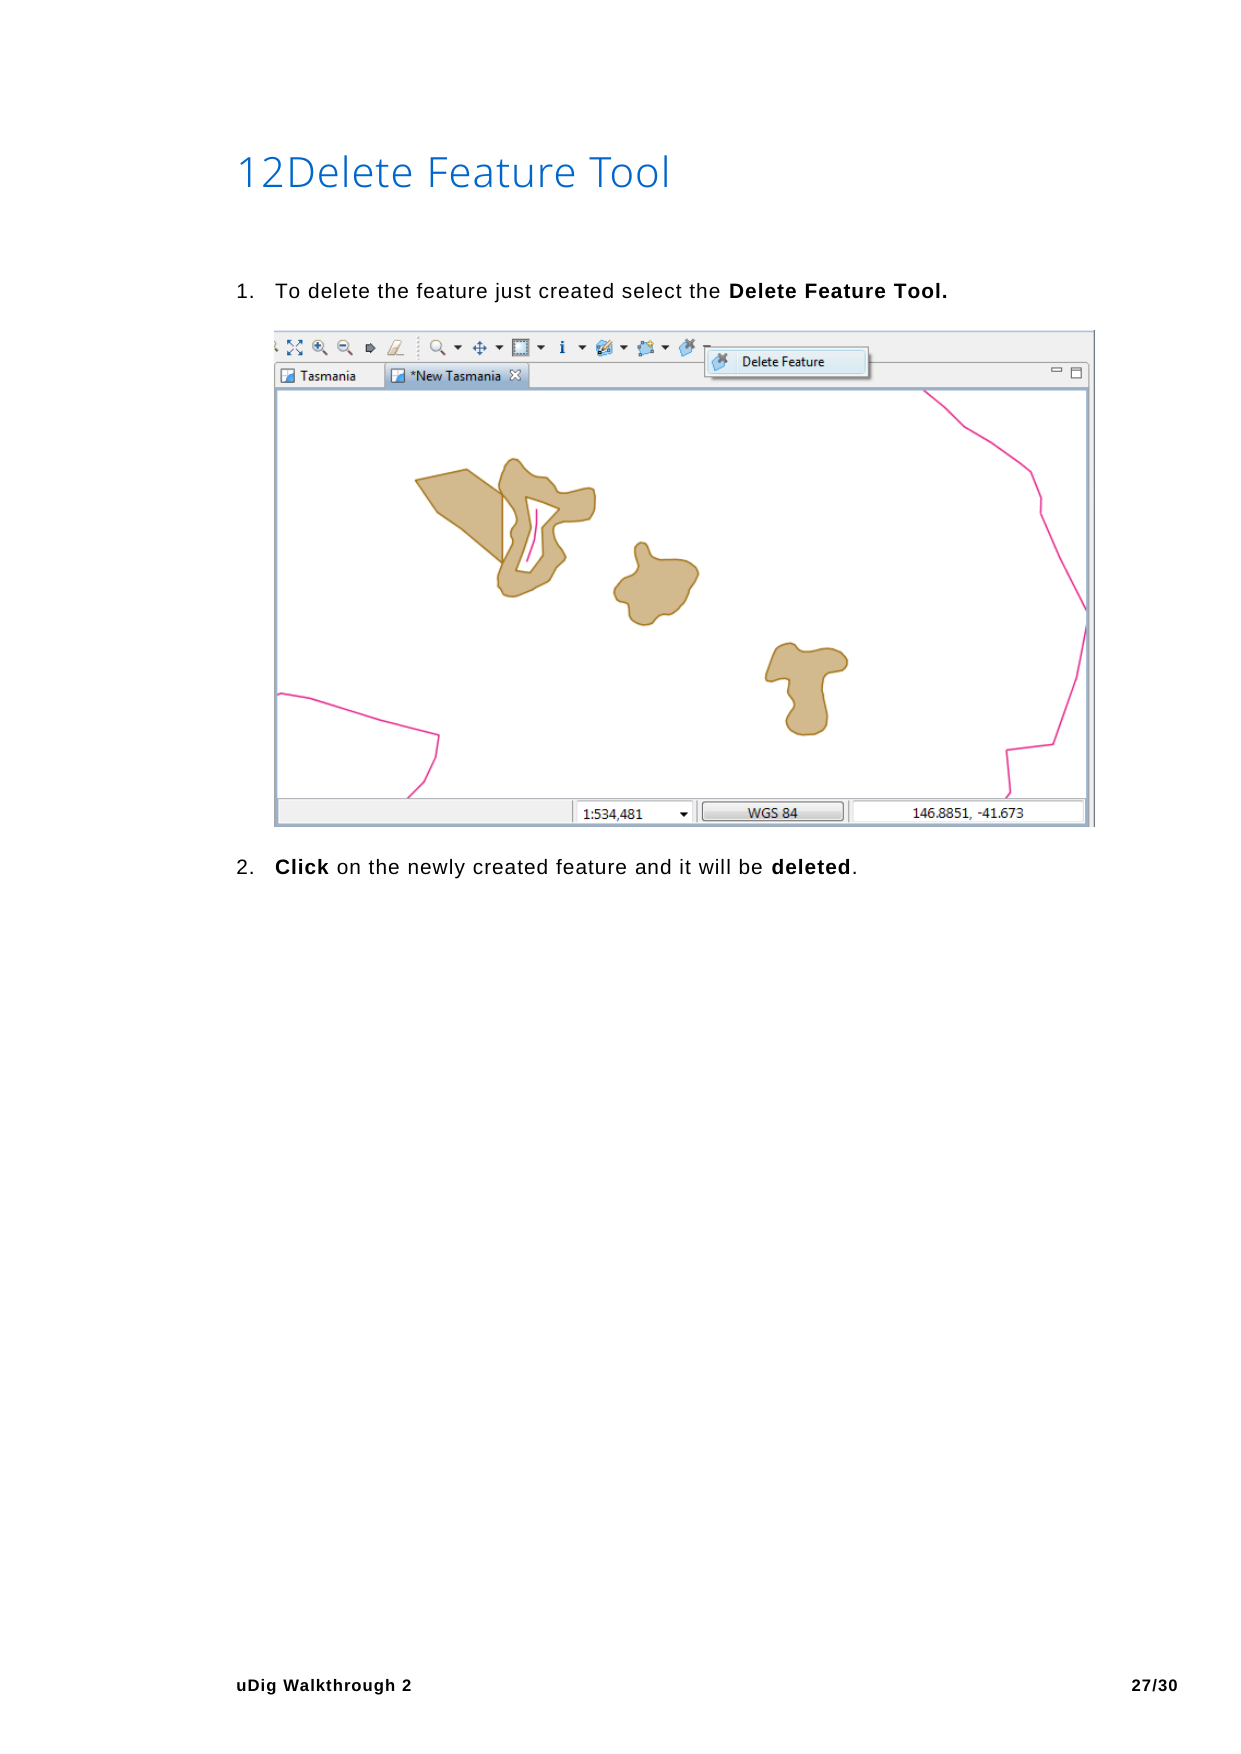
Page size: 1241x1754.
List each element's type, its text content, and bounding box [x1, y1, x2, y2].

list Click on the newly created feature and it will be deleted. [236, 855, 1181, 879]
list To delete the feature just created select the Delete Feature Tool. [236, 278, 1181, 302]
subtitle Delete Feature Tool [236, 143, 1181, 200]
